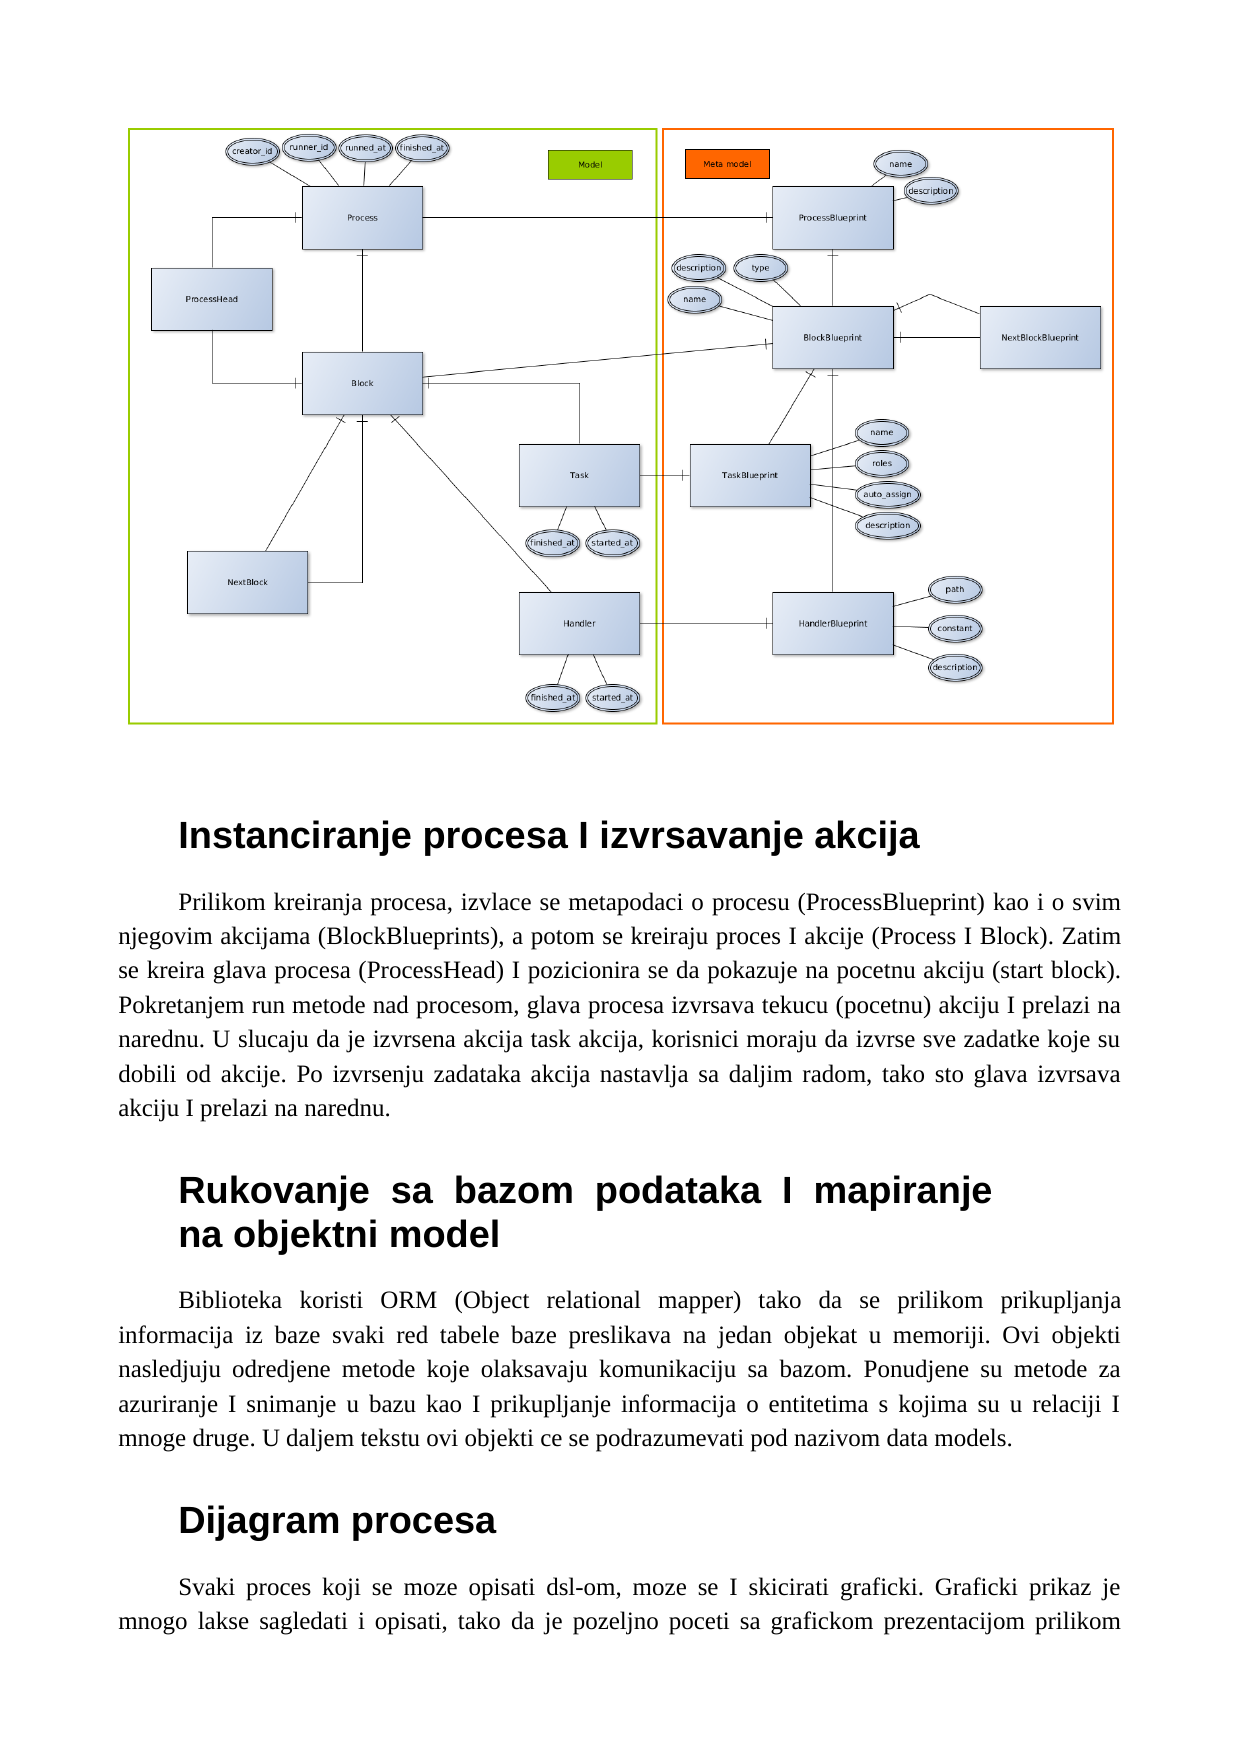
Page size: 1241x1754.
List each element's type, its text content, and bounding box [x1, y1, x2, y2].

picture [118, 118, 1123, 733]
subtitle Instanciranje procesa I izvrsavanje akcija [178, 813, 993, 857]
text Svaki proces koji se moze opisati dsl-om, moze se I skicirati graficki. Graficki prikaz je mnogo lakse sagledati i opisati, tako da je pozeljno poceti sa grafickom prezentacijom prilikom [118, 1572, 1122, 1635]
subtitle Rukovanje sa bazom podataka I mapiranje na objektni model [178, 1168, 993, 1255]
text Prilikom kreiranja procesa, izvlace se metapodaci o procesu (ProcessBlueprint) kao i o svim njegovim akcijama (BlockBlueprints), a potom se kreiraju proces I akcije (Process I Block). Zatim se kreira glava procesa (ProcessHead) I pozicionira se da pokazuje na pocetnu akciju (start block). Pokretanjem run metode nad procesom, glava procesa izvrsava tekucu (pocetnu) akciju I prelazi na narednu. U slucaju da je izvrsena akcija task akcija, korisnici moraju da izvrse sve zadatke koje su dobili od akcije. Po izvrsenju zadataka akcija nastavlja sa daljim radom, tako sto glava izvrsava akciju I prelazi na narednu. [118, 887, 1122, 1122]
text Biblioteka koristi ORM (Object relational mapper) tako da se prilikom prikupljanja informacija iz baze svaki red tabele baze preslikava na jedan objekat u memoriji. Ovi objekti nasledjuju odredjene metode koje olaksavaju komunikaciju sa bazom. Ponudjene su metode za azuriranje I snimanje u bazu kao I prikupljanje informacija o entitetima s kojima su u relaciji I mnoge druge. U daljem tekstu ovi objekti ce se podrazumevati pod nazivom data models. [118, 1285, 1122, 1452]
subtitle Dijagram procesa [178, 1498, 993, 1542]
